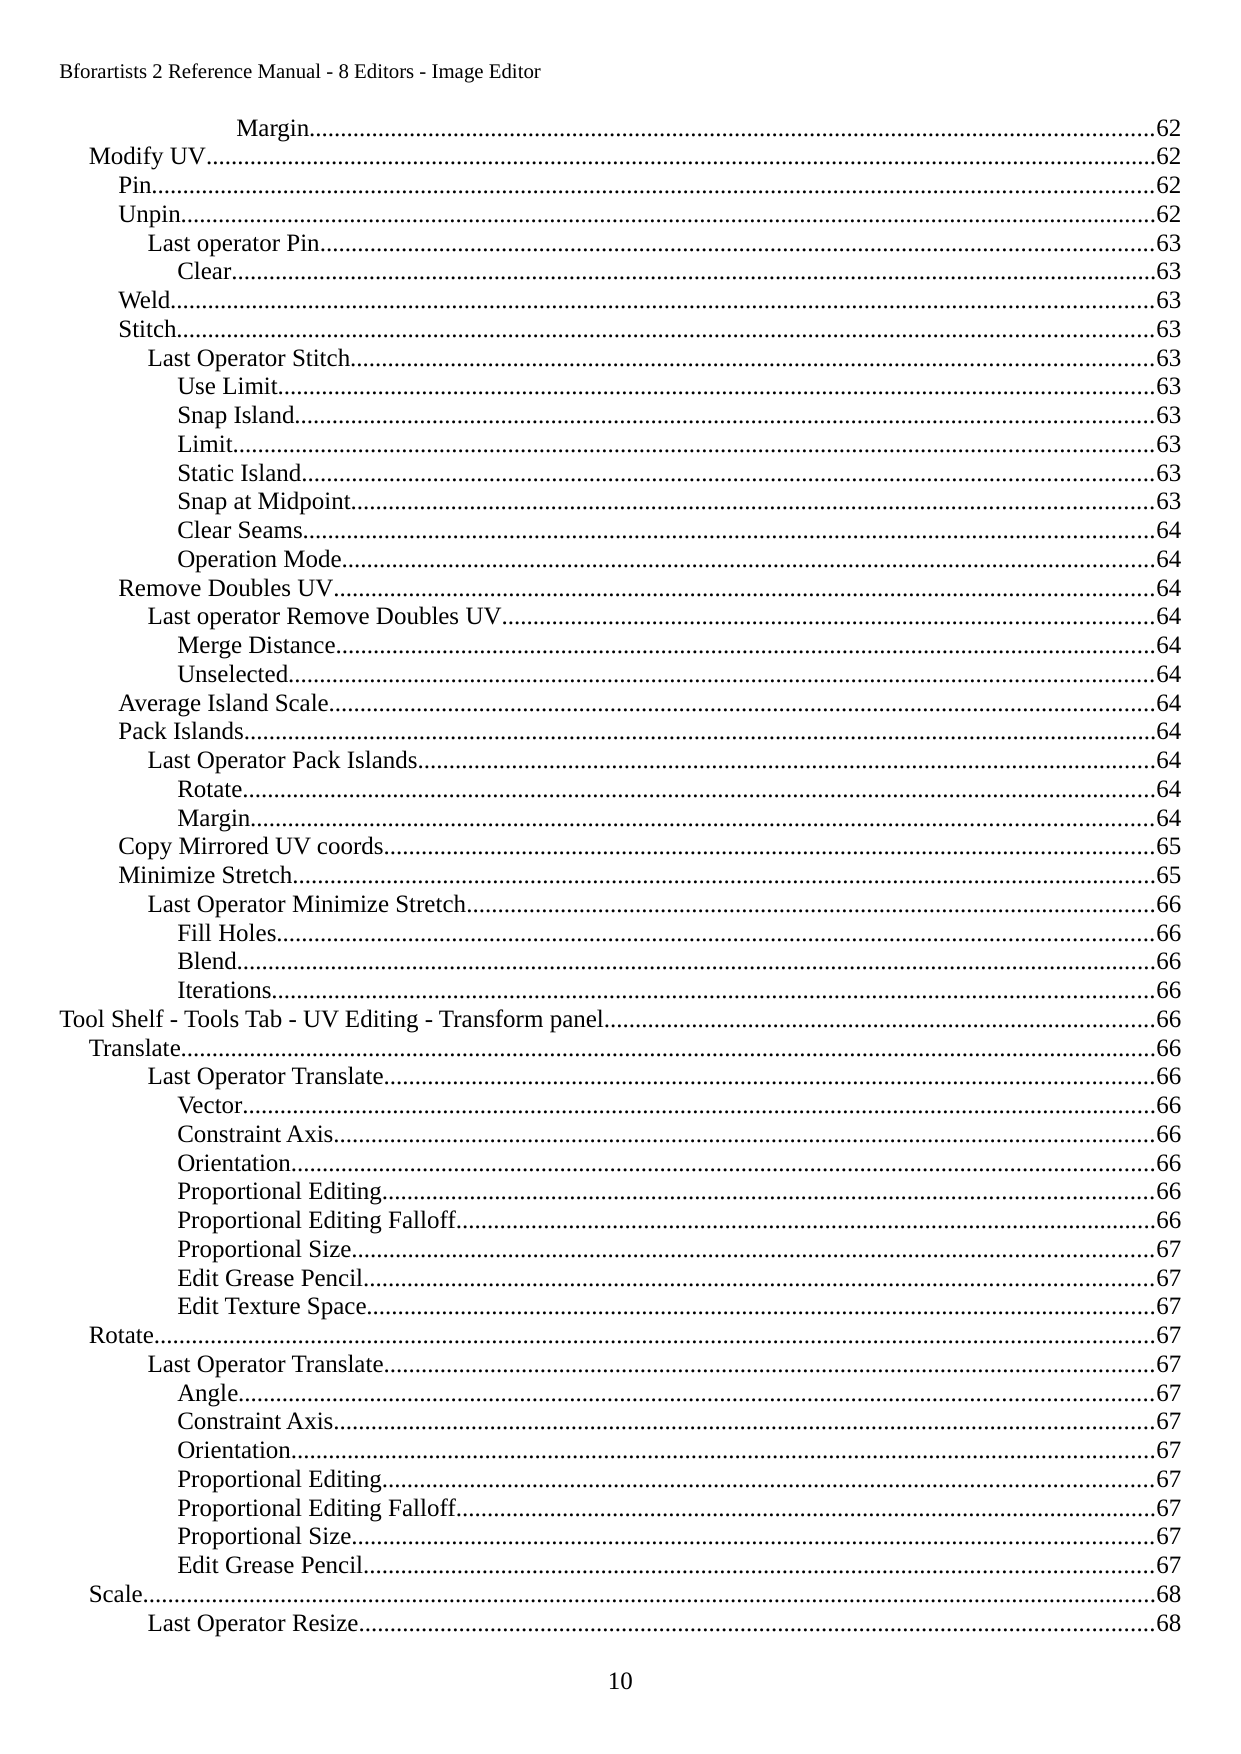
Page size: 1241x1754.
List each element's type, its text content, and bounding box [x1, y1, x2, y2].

text Margin 62 [236, 113, 1181, 141]
text Last operator Pin 63 [147, 228, 1181, 256]
text Copy Mirrored UV coords 65 [118, 831, 1181, 860]
text Weld 63 [118, 285, 1181, 314]
text Last Operator Minimize Stretch 66 [147, 889, 1181, 918]
text Orientation 66 [177, 1148, 1181, 1176]
text Snap at Midpoint 63 [177, 486, 1181, 515]
text Unselected 64 [177, 659, 1181, 688]
text Average Island Scale 64 [118, 688, 1181, 716]
text Clear Seams 64 [177, 515, 1181, 544]
text Proportional Editing 67 [177, 1464, 1181, 1493]
text Pin 62 [118, 170, 1181, 199]
text Constraint Axis 67 [177, 1406, 1181, 1435]
text Last Operator Resize 68 [147, 1608, 1181, 1636]
text Constraint Axis 66 [177, 1119, 1181, 1148]
text Minimize Stretch 65 [118, 860, 1181, 889]
text Pack Islands 64 [118, 716, 1181, 745]
text Iterations 66 [177, 975, 1181, 1004]
text Last Operator Stitch 63 [147, 343, 1181, 371]
text Blend 66 [177, 946, 1181, 975]
text Edit Texture Space 67 [177, 1291, 1181, 1320]
text Edit Grease Pencil 67 [177, 1263, 1181, 1291]
text Stitch 63 [118, 314, 1181, 343]
text Proportional Size 67 [177, 1521, 1181, 1550]
text Tool Shelf - Tools Tab - UV Editing - Transform panel 66 [59, 1004, 1181, 1033]
text Proportional Editing Falloff 67 [177, 1493, 1181, 1521]
text Remove Doubles UV 64 [118, 573, 1181, 601]
text Static Island 63 [177, 458, 1181, 486]
text Rotate 67 [88, 1320, 1181, 1349]
text Proportional Editing 66 [177, 1176, 1181, 1205]
text Margin 64 [177, 803, 1181, 831]
text Limit 63 [177, 429, 1181, 458]
text Fill Holes 66 [177, 918, 1181, 946]
text Snap Island 63 [177, 400, 1181, 429]
text Scale 68 [88, 1579, 1181, 1608]
text Modify UV 62 [88, 141, 1181, 170]
text Last Operator Pack Islands 64 [147, 745, 1181, 774]
text Use Limit 63 [177, 371, 1181, 400]
text Unpin 62 [118, 199, 1181, 228]
text Merge Distance 64 [177, 630, 1181, 659]
text Last Operator Translate 66 [147, 1061, 1181, 1090]
text Proportional Editing Falloff 66 [177, 1205, 1181, 1234]
text Last operator Remove Doubles UV 64 [147, 601, 1181, 630]
text Translate 66 [88, 1033, 1181, 1061]
text Rotate 64 [177, 774, 1181, 803]
text Orientation 67 [177, 1435, 1181, 1464]
text Edit Grease Pencil 67 [177, 1550, 1181, 1579]
text Last Operator Translate 67 [147, 1349, 1181, 1378]
text Vector 66 [177, 1090, 1181, 1119]
text Proportional Size 67 [177, 1234, 1181, 1263]
text Operation Mode 64 [177, 544, 1181, 573]
text Angle 67 [177, 1378, 1181, 1406]
text Clear 63 [177, 256, 1181, 285]
